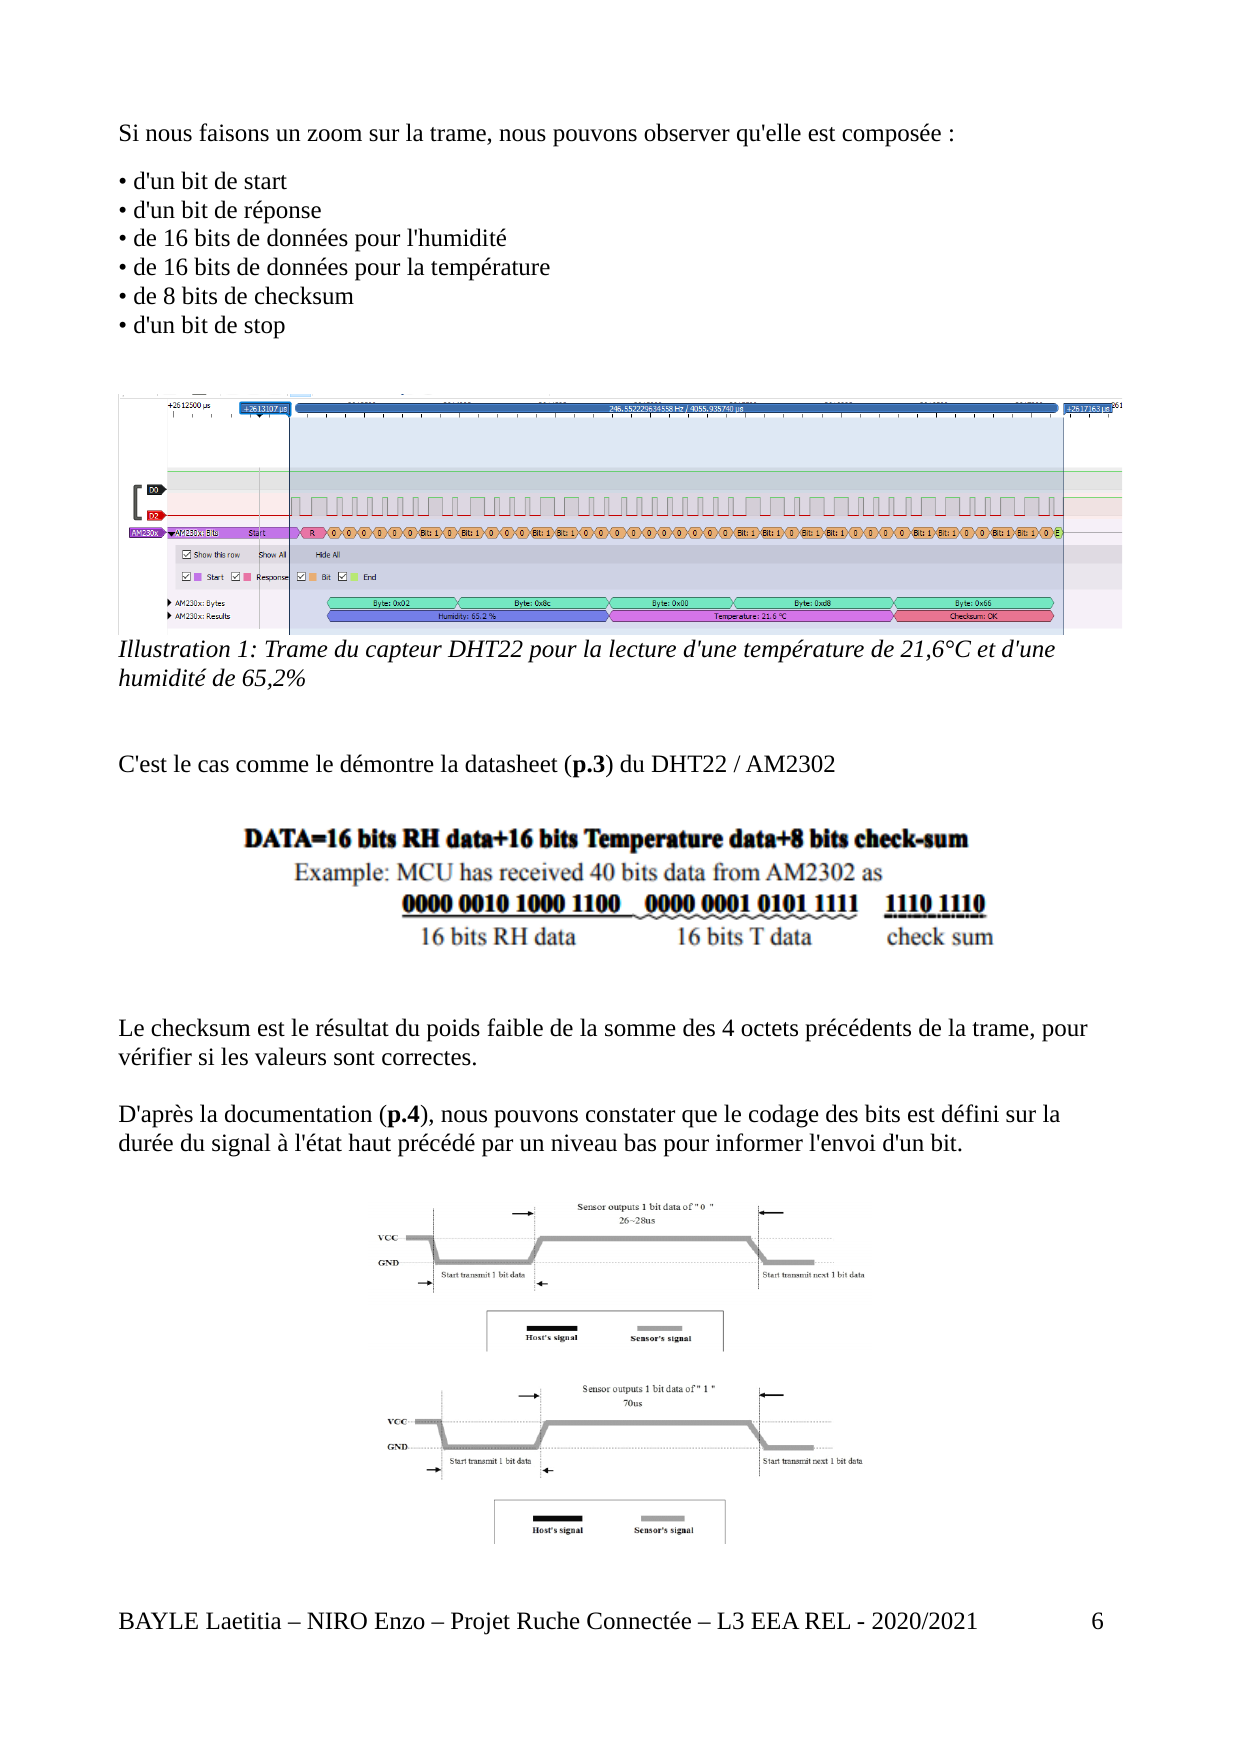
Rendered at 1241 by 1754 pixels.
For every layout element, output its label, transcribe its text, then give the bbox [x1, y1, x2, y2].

picture [368, 1185, 873, 1557]
text C'est le cas comme le démontre la datasheet (p.3) du DHT22 / AM2302 [118, 749, 1122, 778]
text Si nous faisons un zoom sur la trame, nous pouvons observer qu'elle est composée : [118, 118, 1122, 147]
text • d'un bit de stop [118, 310, 1122, 338]
text Illustration 1: Trame du capteur DHT22 pour la lecture d'une température de 21,6°C et d'une humidité de 65,2% [118, 635, 1122, 692]
text • d'un bit de start [118, 166, 1122, 195]
text Le checksum est le résultat du poids faible de la somme des 4 octets précédents de la trame, pour vérifier si les valeurs sont correctes. [118, 1013, 1122, 1071]
text • de 8 bits de checksum [118, 281, 1122, 310]
picture [118, 394, 1123, 635]
picture [227, 799, 1013, 956]
text • d'un bit de réponse [118, 195, 1122, 223]
text D'après la documentation (p.4), nous pouvons constater que le codage des bits est défini sur la durée du signal à l'état haut précédé par un niveau bas pour informer l'envoi d'un bit. [118, 1099, 1122, 1157]
text • de 16 bits de données pour la température [118, 252, 1122, 281]
text • de 16 bits de données pour l'humidité [118, 223, 1122, 252]
